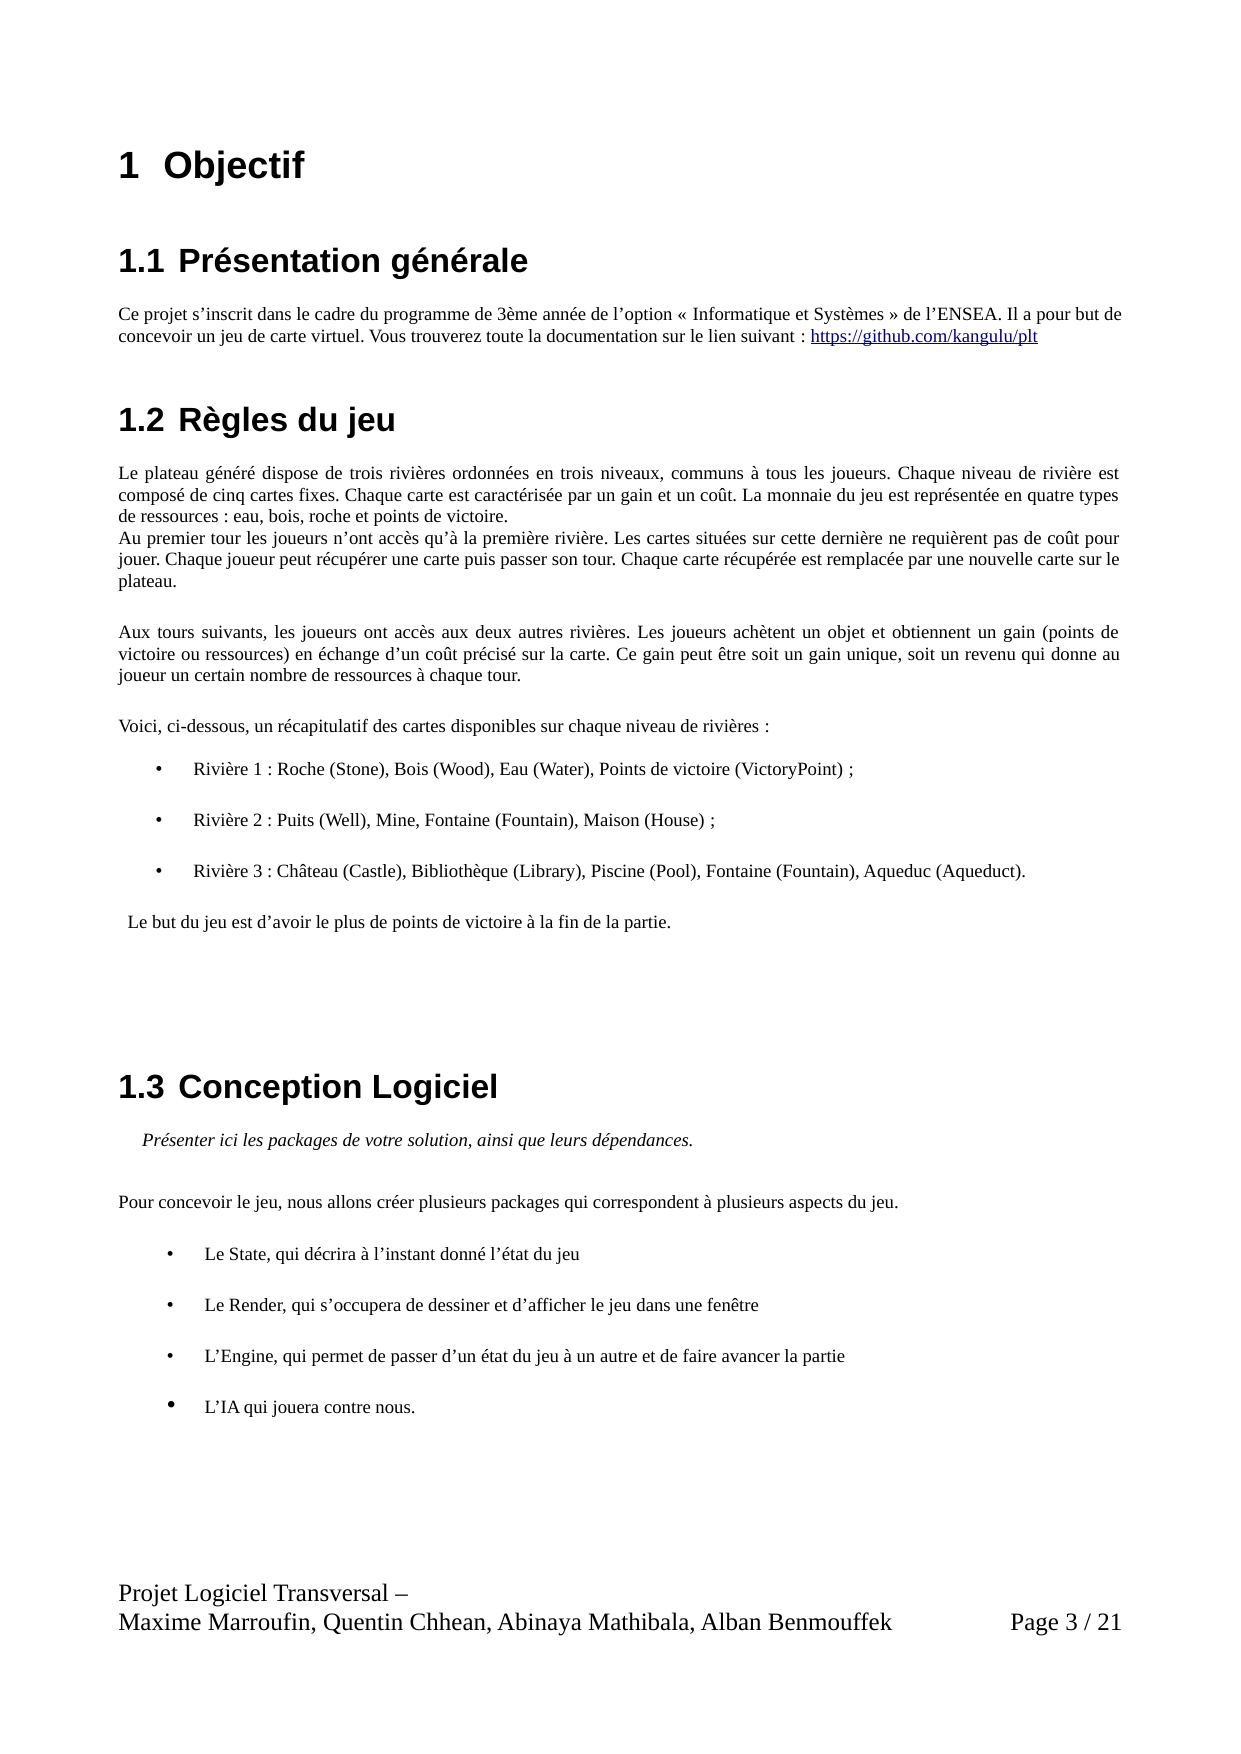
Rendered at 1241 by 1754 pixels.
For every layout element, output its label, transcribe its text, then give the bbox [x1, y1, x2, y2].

text Au premier tour les joueurs n’ont accès qu’à la première rivière. Les cartes situées sur cette dernière ne requièrent pas de coût pour jouer. Chaque joueur peut récupérer une carte puis passer son tour. Chaque carte récupérée est remplacée par une nouvelle carte sur le plateau. [118, 527, 1122, 591]
text Présenter ici les packages de votre solution, ainsi que leurs dépendances. [142, 1129, 1122, 1150]
list L’Engine, qui permet de passer d’un état du jeu à un autre et de faire avancer la partie [167, 1344, 1122, 1366]
text Aux tours suivants, les joueurs ont accès aux deux autres rivières. Les joueurs achètent un objet et obtiennent un gain (points de victoire ou ressources) en échange d’un coût précisé sur la carte. Ce gain peut être soit un gain unique, soit un revenu qui donne au joueur un certain nombre de ressources à chaque tour. [118, 621, 1122, 686]
text Le plateau généré dispose de trois rivières ordonnées en trois niveaux, communs à tous les joueurs. Chaque niveau de rivière est composé de cinq cartes fixes. Chaque carte est caractérisée par un gain et un coût. La monnaie du jeu est représentée en quatre types de ressources : eau, bois, roche et points de victoire. [118, 462, 1122, 527]
text Ce projet s’inscrit dans le cadre du programme de 3ème année de l’option « Informatique et Systèmes » de l’ENSEA. Il a pour but de concevoir un jeu de carte virtuel. Vous trouverez toute la documentation sur le lien suivant : https://github.com/kangulu/plt [118, 303, 1122, 346]
list Rivière 2 : Puits (Well), Mine, Fontaine (Fountain), Maison (House) ; [156, 809, 1122, 831]
text Voici, ci-dessous, un récapitulatif des cartes disponibles sur chaque niveau de rivières : [118, 715, 1122, 737]
list Rivière 3 : Château (Castle), Bibliothèque (Library), Piscine (Pool), Fontaine (Fountain), Aqueduc (Aqueduct). [156, 860, 1122, 882]
subtitle Conception Logiciel [118, 1066, 1122, 1105]
list Le Render, qui s’occupera de dessiner et d’afficher le jeu dans une fenêtre [167, 1293, 1122, 1315]
subtitle Objectif [118, 143, 1122, 187]
list L’IA qui jouera contre nous. [167, 1396, 1122, 1418]
text Le but du jeu est d’avoir le plus de points de victoire à la fin de la partie. [118, 911, 1122, 933]
subtitle Règles du jeu [118, 400, 1122, 438]
list Rivière 1 : Roche (Stone), Bois (Wood), Eau (Water), Points de victoire (VictoryPoint) ; [156, 758, 1122, 780]
subtitle Présentation générale [118, 241, 1122, 279]
list Le State, qui décrira à l’instant donné l’état du jeu [167, 1242, 1122, 1264]
text Pour concevoir le jeu, nous allons créer plusieurs packages qui correspondent à plusieurs aspects du jeu. [118, 1191, 1122, 1213]
